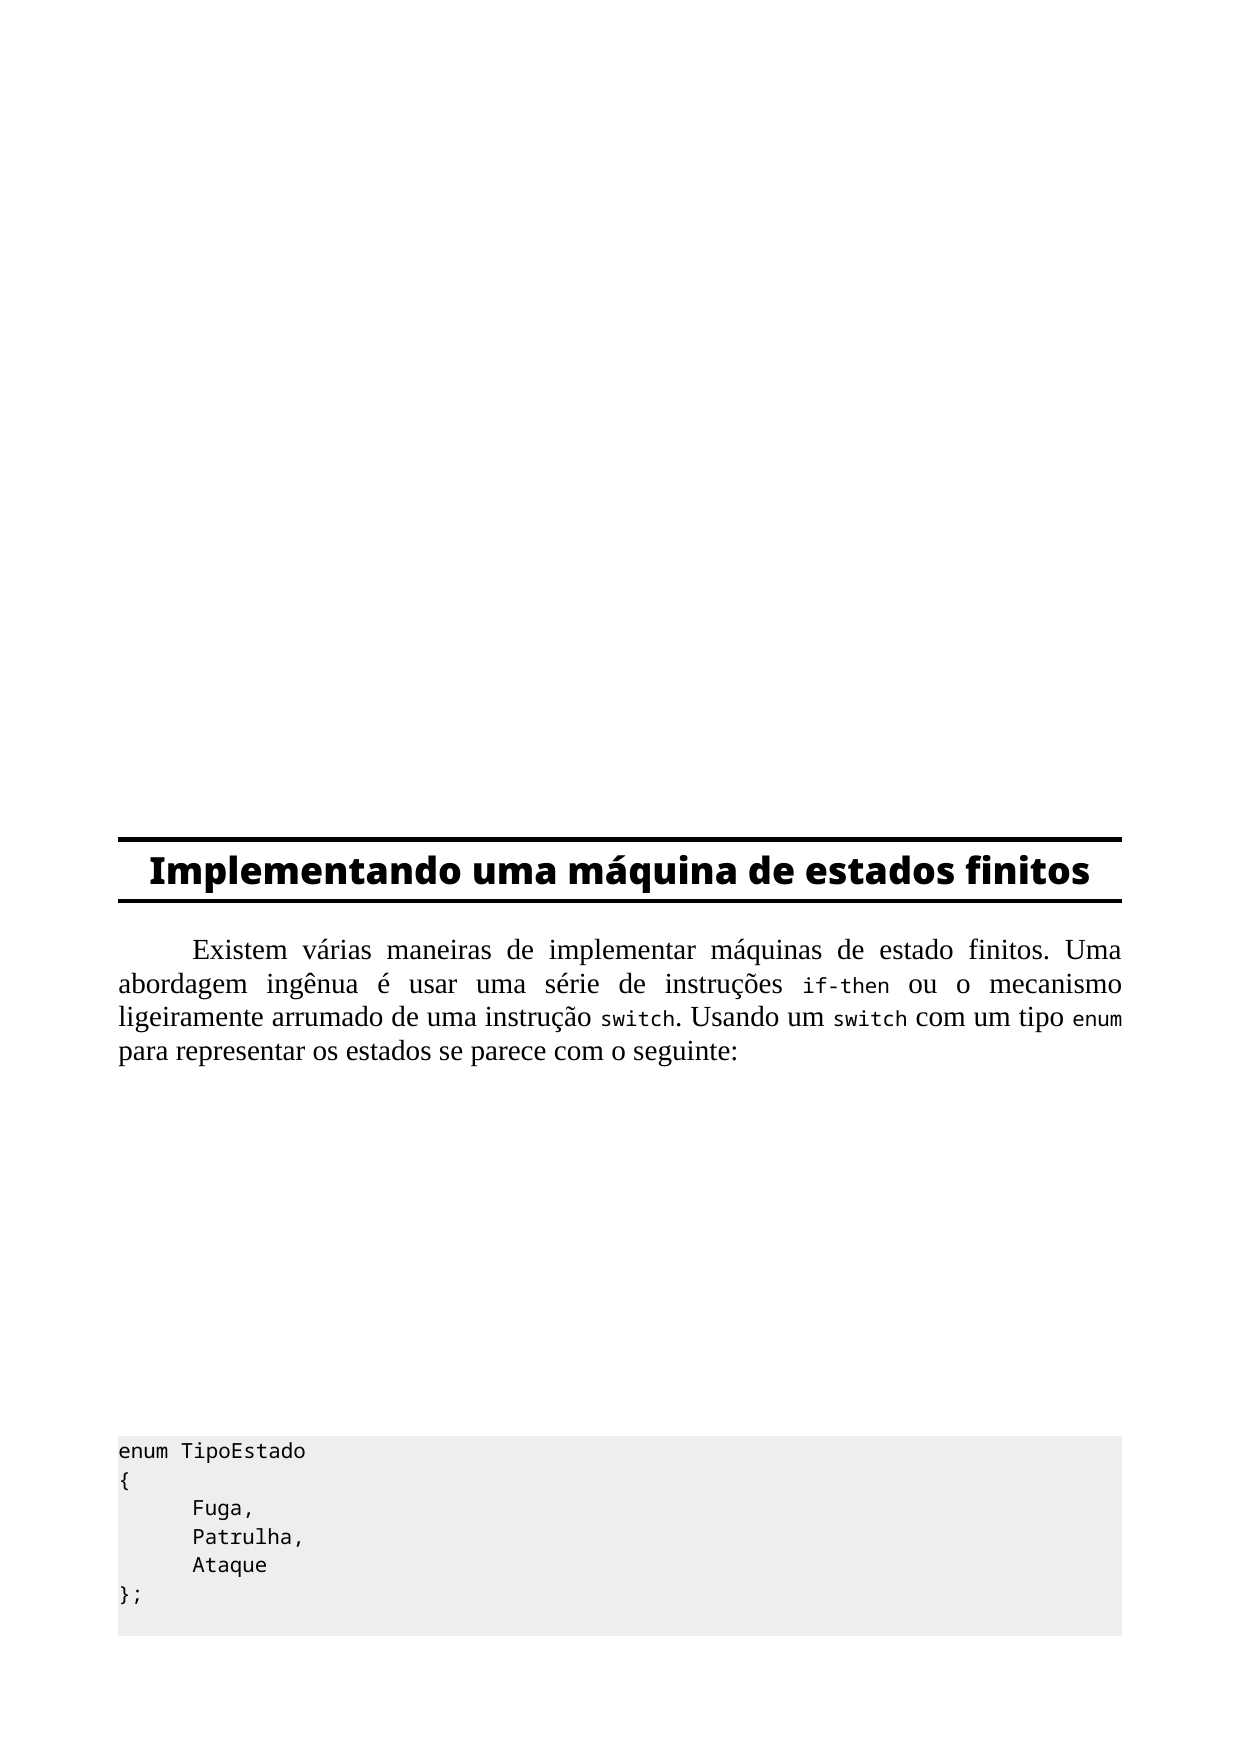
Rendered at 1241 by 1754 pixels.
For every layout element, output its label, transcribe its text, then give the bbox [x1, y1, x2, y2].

text Fuga, [118, 1493, 1122, 1522]
text Patrulha, [118, 1522, 1122, 1550]
text { [118, 1465, 1122, 1493]
text Ataque [118, 1550, 1122, 1579]
text Existem várias maneiras de implementar máquinas de estado finitos. Uma abordagem ingênua é usar uma série de instruções if-then ou o mecanismo ligeiramente arrumado de uma instrução switch. Usando um switch com um tipo enum para representar os estados se parece com o seguinte: [118, 932, 1122, 1066]
text Implementando uma máquina de estados finitos [118, 842, 1122, 899]
text }; [118, 1579, 1122, 1607]
text enum TipoEstado [118, 1436, 1122, 1465]
